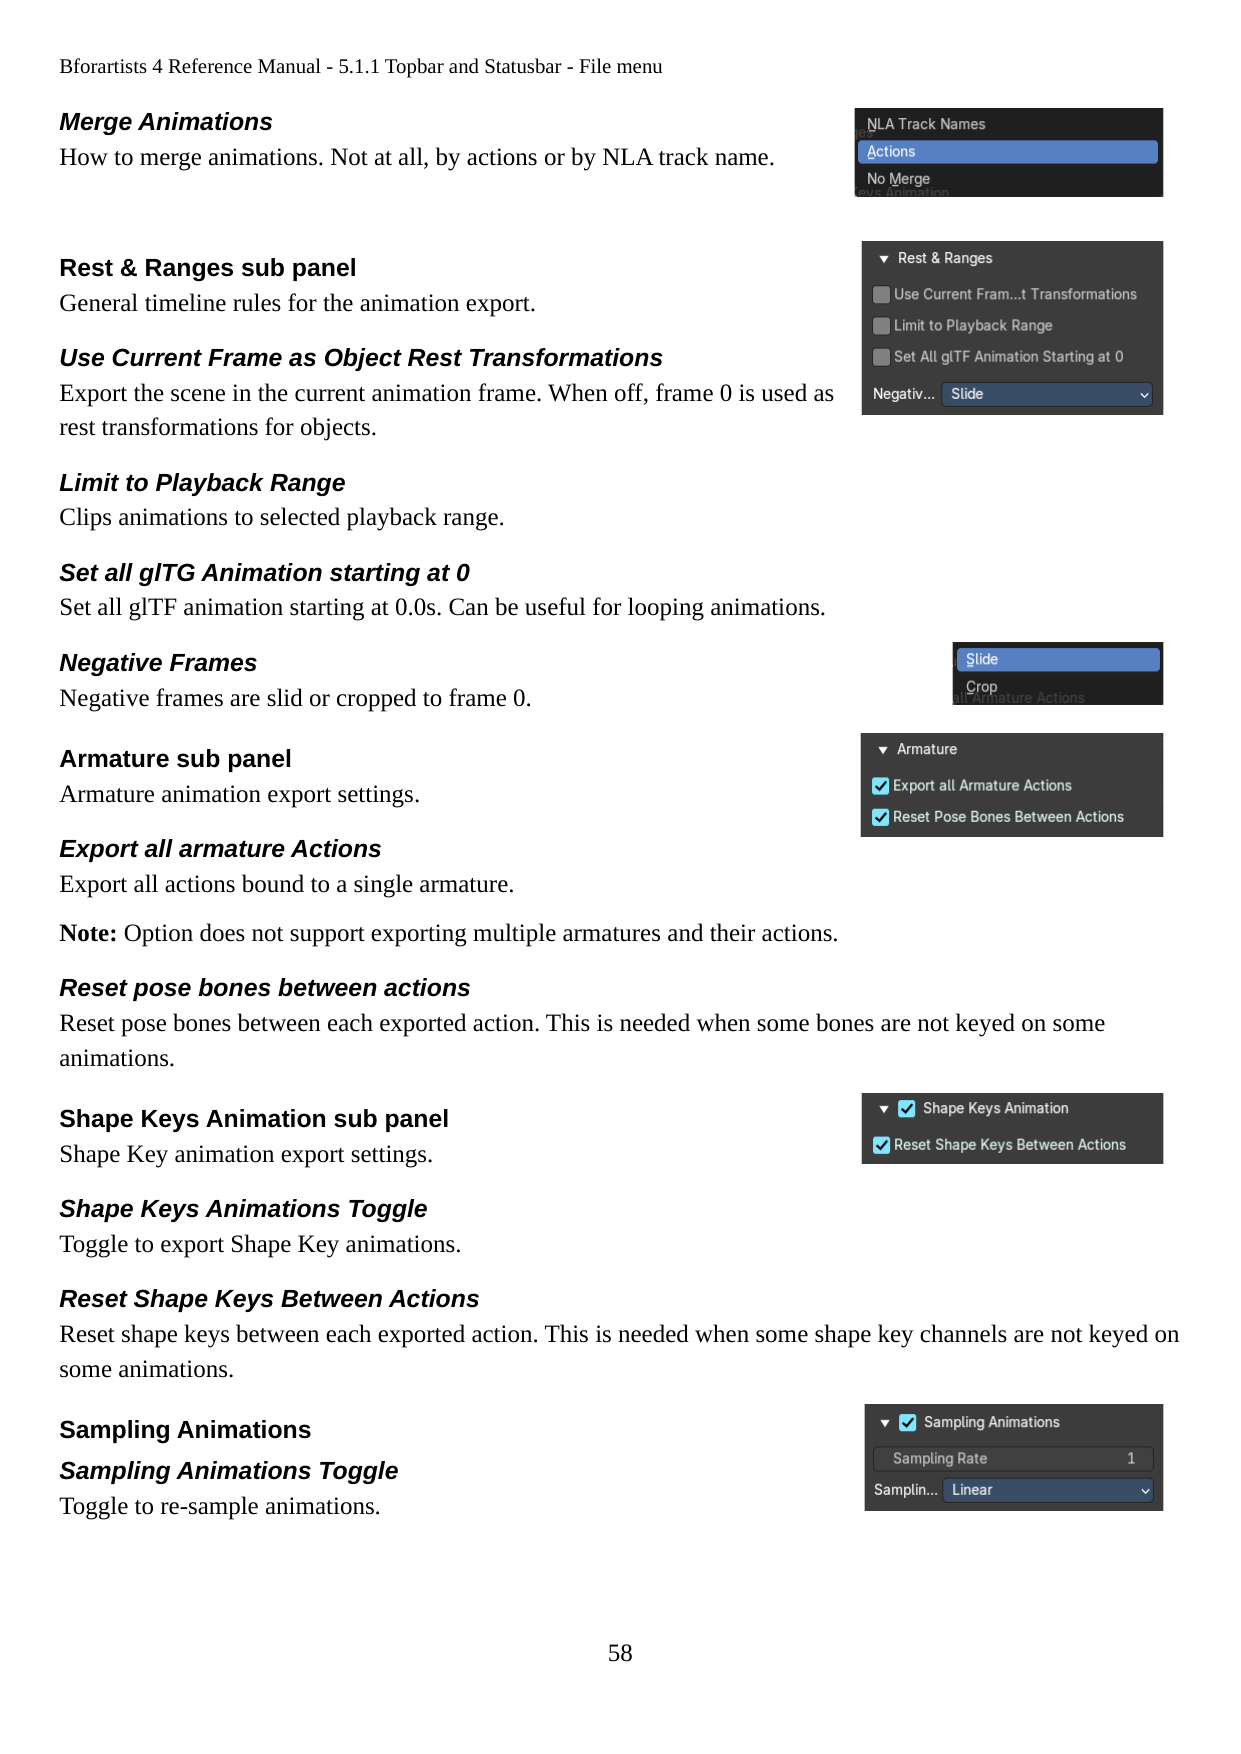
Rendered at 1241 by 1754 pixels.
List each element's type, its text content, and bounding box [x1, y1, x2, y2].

subtitle [1164, 744, 1181, 773]
text Armature animation export settings. [59, 779, 860, 808]
text Reset pose bones between each exported action. This is needed when some bones are not keyed on some animations. [59, 1008, 1181, 1071]
subtitle Merge Animations [59, 107, 1181, 136]
text General timeline rules for the animation export. [59, 288, 861, 316]
text Negative frames are slid or cropped to frame 0. [59, 683, 1181, 711]
text Shape Key animation export settings. [59, 1139, 1181, 1168]
text Set all glTF animation starting at 0.0s. Can be useful for looping animations. [59, 592, 1181, 621]
text Export all actions bound to a single armature. [59, 869, 1181, 898]
subtitle Reset Shape Keys Between Actions [59, 1284, 1181, 1313]
subtitle Sampling Animations Toggle [59, 1456, 864, 1485]
subtitle Shape Keys Animation sub panel [59, 1104, 861, 1133]
subtitle [1164, 1415, 1181, 1444]
subtitle Armature sub panel [59, 744, 860, 773]
text Export the scene in the current animation frame. When off, frame 0 is used as rest transformations for objects. [59, 378, 1181, 441]
picture [854, 108, 1164, 197]
text Toggle to re-sample animations. [59, 1491, 1181, 1520]
subtitle Negative Frames [59, 648, 952, 676]
subtitle Export all armature Actions [59, 834, 1181, 863]
subtitle Shape Keys Animations Toggle [59, 1194, 1181, 1223]
text Toggle to export Shape Key animations. [59, 1229, 1181, 1258]
subtitle Use Current Frame as Object Rest Transformations [59, 343, 861, 372]
subtitle Sampling Animations [59, 1415, 864, 1444]
picture [952, 642, 1164, 705]
subtitle [1164, 648, 1181, 676]
text How to merge animations. Not at all, by actions or by NLA track name. [59, 142, 854, 171]
subtitle Set all glTG Animation starting at 0 [59, 558, 1181, 586]
picture [864, 1404, 1164, 1511]
text Note: Option does not support exporting multiple armatures and their actions. [59, 918, 1181, 947]
subtitle Rest & Ranges sub panel [59, 253, 861, 281]
picture [860, 733, 1164, 837]
subtitle Reset pose bones between actions [59, 973, 1181, 1002]
picture [861, 1093, 1164, 1164]
subtitle [1164, 253, 1181, 281]
text Reset shape keys between each exported action. This is needed when some shape key channels are not keyed on some animations. [59, 1319, 1181, 1382]
subtitle Limit to Playback Range [59, 468, 1181, 496]
picture [861, 241, 1164, 415]
text Clips animations to selected playback range. [59, 502, 1181, 531]
